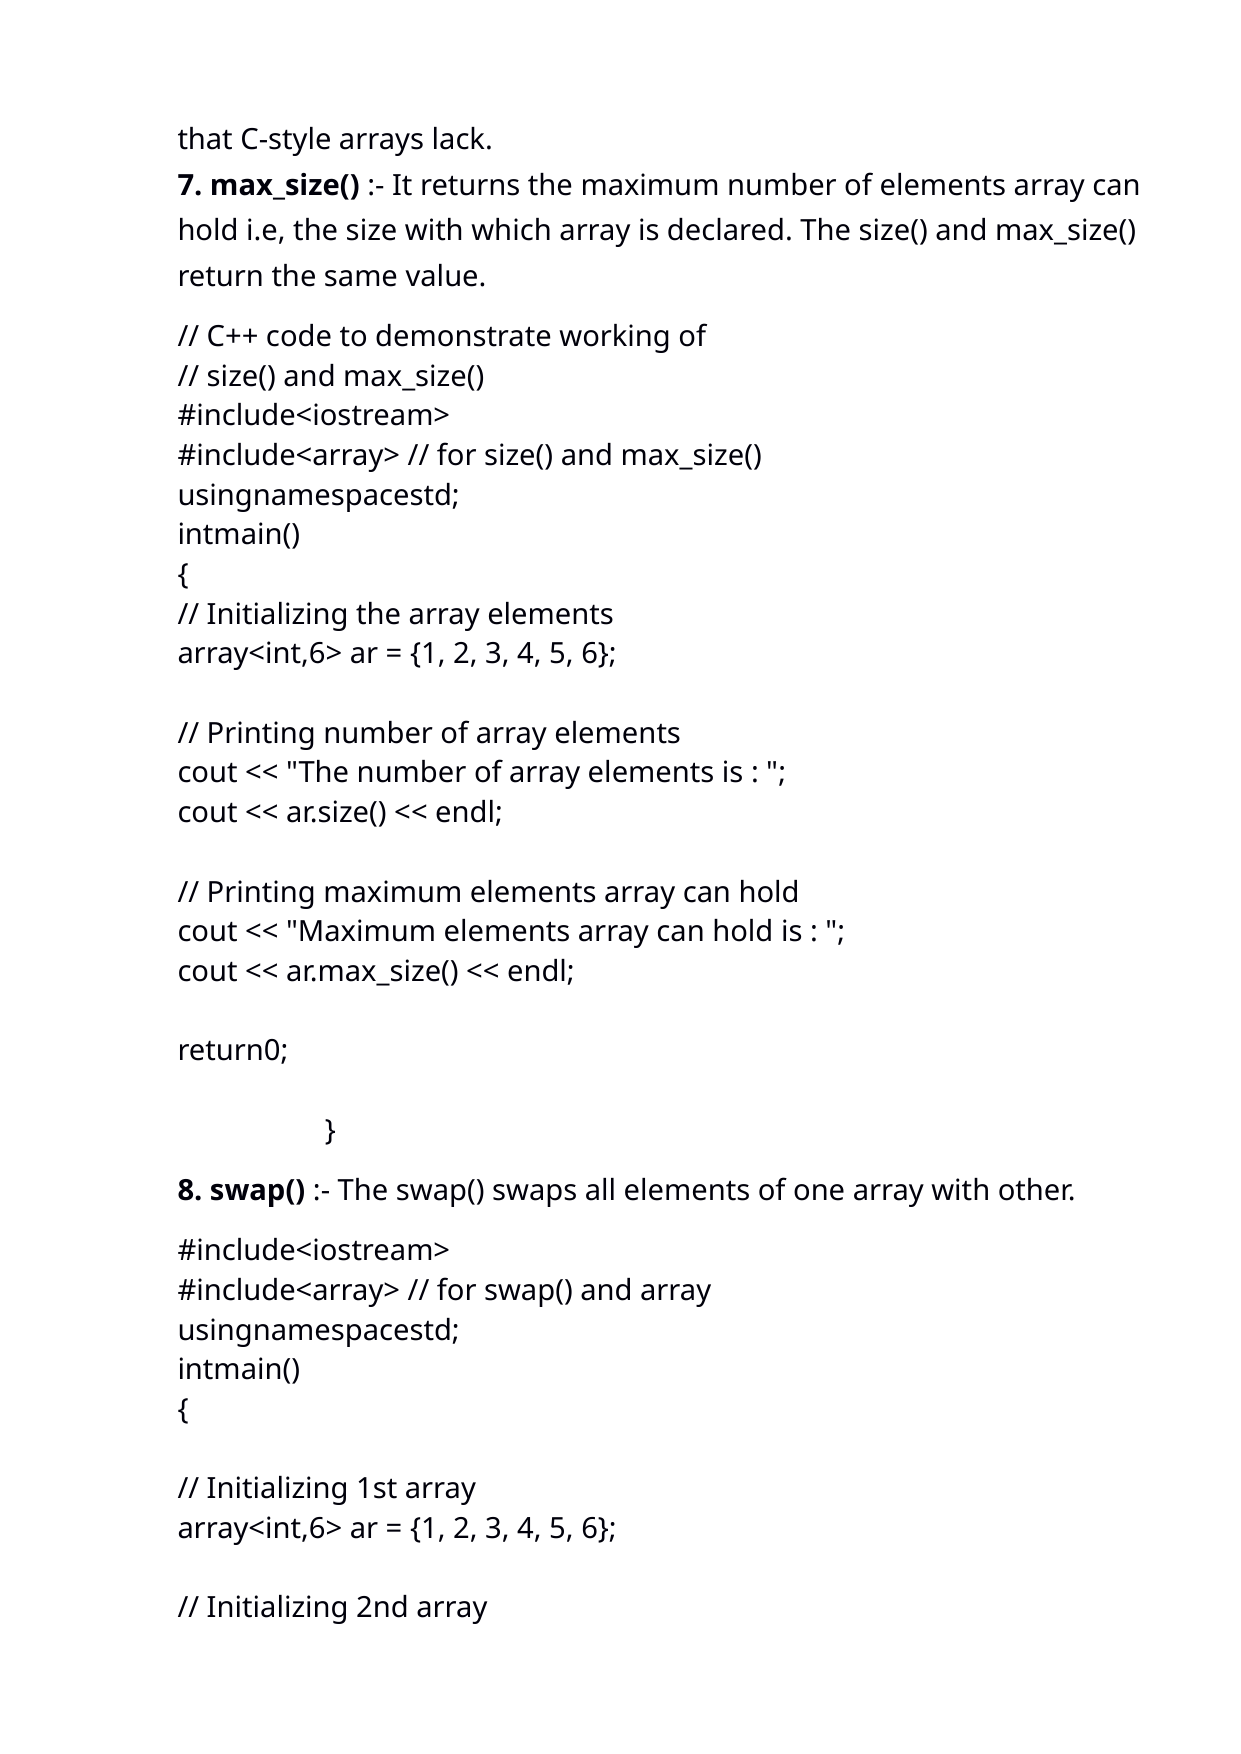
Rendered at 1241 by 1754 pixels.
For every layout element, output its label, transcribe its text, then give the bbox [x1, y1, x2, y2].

text cout << ar.size() << endl; [177, 791, 1152, 831]
text that C-style arrays lack. 7. max_size() :- It returns the maximum number of elements array can hold i.e, the size with which array is declared. The size() and max_size() return the same value. [177, 118, 1152, 295]
text #include<array> // for swap() and array [177, 1269, 1152, 1309]
text // Initializing the array elements [177, 593, 1152, 633]
text 8. swap() :- The swap() swaps all elements of one array with other. [177, 1169, 1152, 1209]
text #include<iostream> [177, 1229, 1152, 1269]
text cout << "The number of array elements is : "; [177, 752, 1152, 791]
text usingnamespacestd; [177, 474, 1152, 514]
text // C++ code to demonstrate working of [177, 315, 1152, 355]
text // Printing number of array elements [177, 712, 1152, 752]
text // Initializing 1st array [177, 1467, 1152, 1507]
text intmain() [177, 1348, 1152, 1388]
text return0; [177, 1029, 1152, 1069]
text array<int,6> ar = {1, 2, 3, 4, 5, 6}; [177, 633, 1152, 672]
text } [324, 1109, 1152, 1149]
text cout << "Maximum elements array can hold is : "; [177, 911, 1152, 950]
text { [177, 1388, 1152, 1428]
text // size() and max_size() [177, 355, 1152, 394]
text usingnamespacestd; [177, 1309, 1152, 1348]
text #include<array> // for size() and max_size() [177, 434, 1152, 474]
text array<int,6> ar = {1, 2, 3, 4, 5, 6}; [177, 1507, 1152, 1547]
text cout << ar.max_size() << endl; [177, 950, 1152, 990]
text #include<iostream> [177, 394, 1152, 434]
text // Printing maximum elements array can hold [177, 871, 1152, 911]
text { [177, 553, 1152, 593]
text intmain() [177, 514, 1152, 553]
text // Initializing 2nd array [177, 1587, 1152, 1626]
